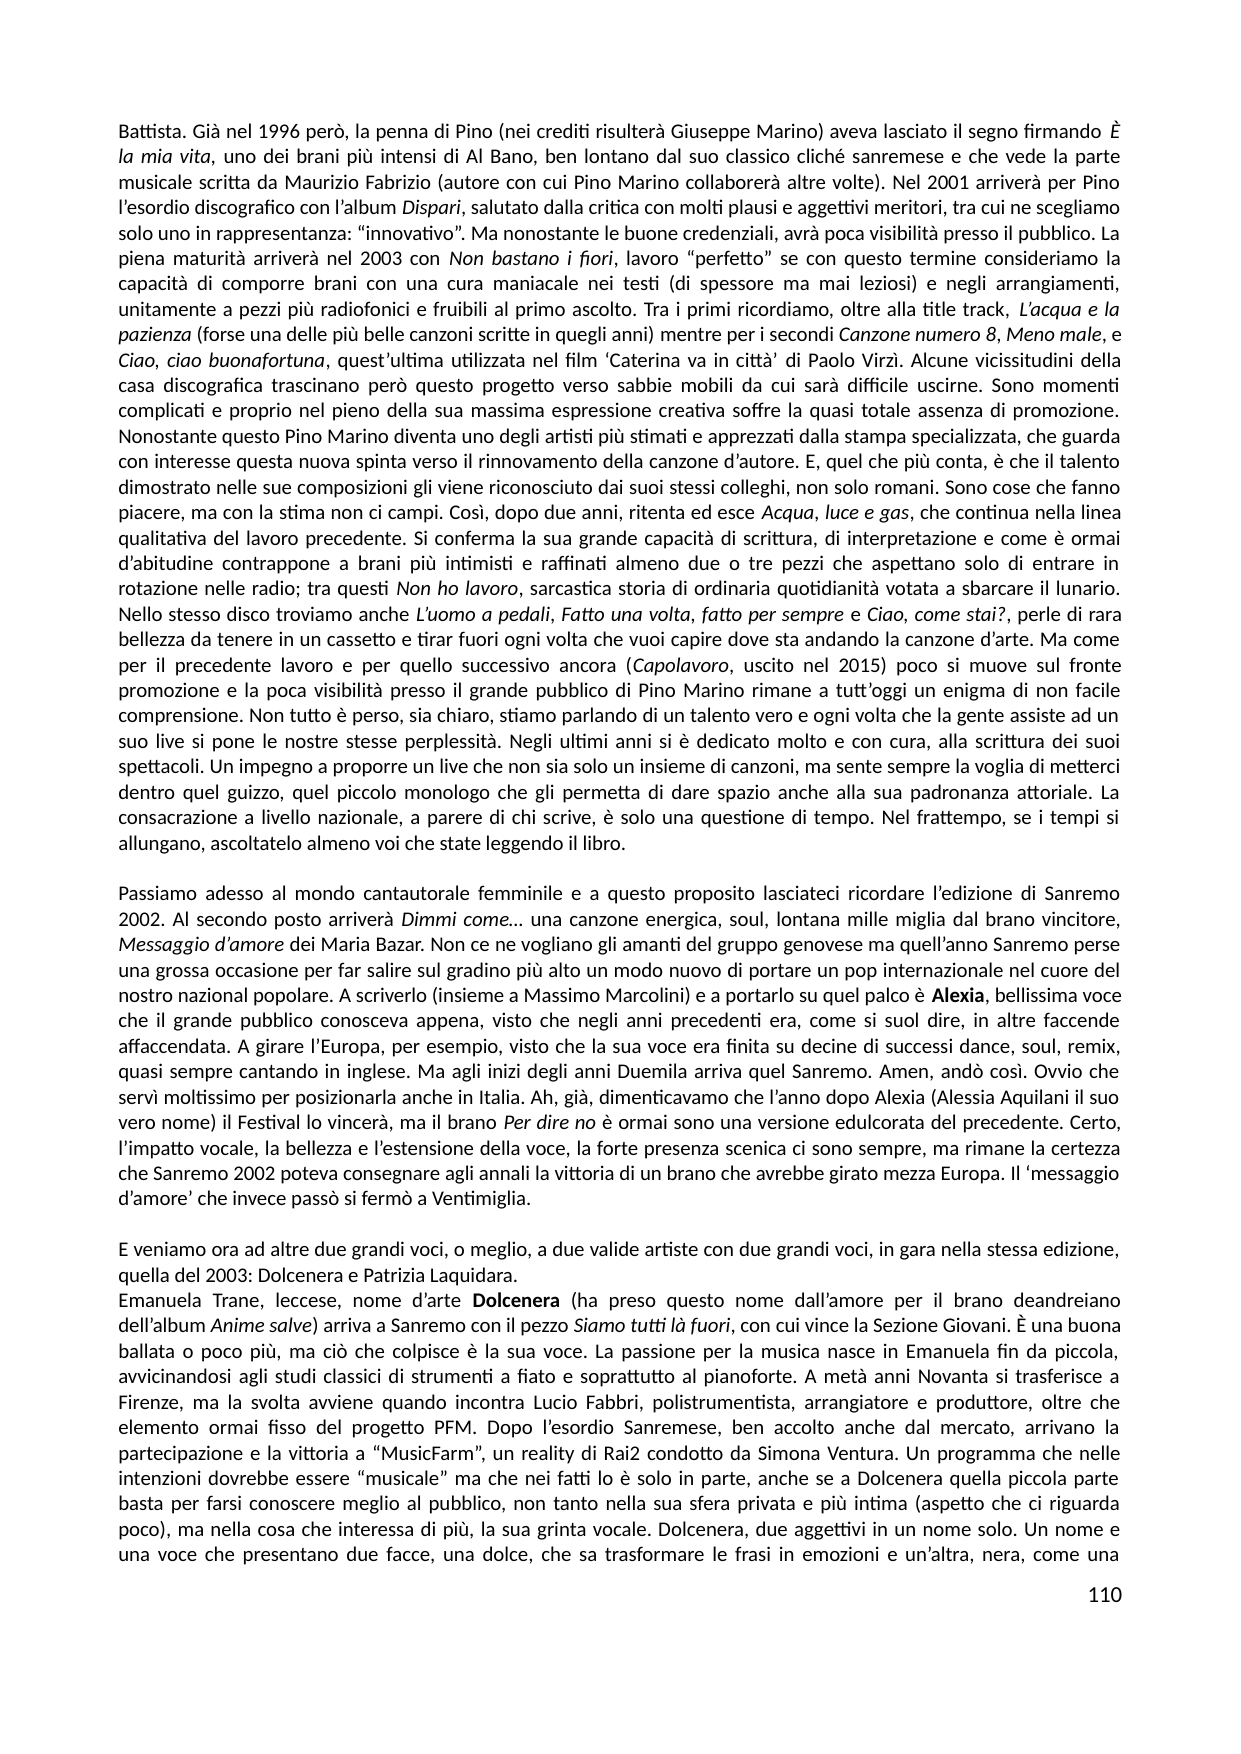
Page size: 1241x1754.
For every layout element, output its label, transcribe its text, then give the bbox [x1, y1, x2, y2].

text Emanuela Trane, leccese, nome d’arte Dolcenera (ha preso questo nome dall’amore per il brano deandreiano dell’album Anime salve) arriva a Sanremo con il pezzo Siamo tutti là fuori, con cui vince la Sezione Giovani. È una buona ballata o poco più, ma ciò che colpisce è la sua voce. La passione per la musica nasce in Emanuela fin da piccola, avvicinandosi agli studi classici di strumenti a fiato e soprattutto al pianoforte. A metà anni Novanta si trasferisce a Firenze, ma la svolta avviene quando incontra Lucio Fabbri, polistrumentista, arrangiatore e produttore, oltre che elemento ormai fisso del progetto PFM. Dopo l’esordio Sanremese, ben accolto anche dal mercato, arrivano la partecipazione e la vittoria a “MusicFarm”, un reality di Rai2 condotto da Simona Ventura. Un programma che nelle intenzioni dovrebbe essere “musicale” ma che nei fatti lo è solo in parte, anche se a Dolcenera quella piccola parte basta per farsi conoscere meglio al pubblico, non tanto nella sua sfera privata e più intima (aspetto che ci riguarda poco), ma nella cosa che interessa di più, la sua grinta vocale. Dolcenera, due aggettivi in un nome solo. Un nome e una voce che presentano due facce, una dolce, che sa trasformare le frasi in emozioni e un’altra, nera, come una [118, 1287, 1122, 1567]
text Passiamo adesso al mondo cantautorale femminile e a questo proposito lasciateci ricordare l’edizione di Sanremo 2002. Al secondo posto arriverà Dimmi come… una canzone energica, soul, lontana mille miglia dal brano vincitore, Messaggio d’amore dei Maria Bazar. Non ce ne vogliano gli amanti del gruppo genovese ma quell’anno Sanremo perse una grossa occasione per far salire sul gradino più alto un modo nuovo di portare un pop internazionale nel cuore del nostro nazional popolare. A scriverlo (insieme a Massimo Marcolini) e a portarlo su quel palco è Alexia, bellissima voce che il grande pubblico conosceva appena, visto che negli anni precedenti era, come si suol dire, in altre faccende affaccendata. A girare l’Europa, per esempio, visto che la sua voce era finita su decine di successi dance, soul, remix, quasi sempre cantando in inglese. Ma agli inizi degli anni Duemila arriva quel Sanremo. Amen, andò così. Ovvio che servì moltissimo per posizionarla anche in Italia. Ah, già, dimenticavamo che l’anno dopo Alexia (Alessia Aquilani il suo vero nome) il Festival lo vincerà, ma il brano Per dire no è ormai sono una versione edulcorata del precedente. Certo, l’impatto vocale, la bellezza e l’estensione della voce, la forte presenza scenica ci sono sempre, ma rimane la certezza che Sanremo 2002 poteva consegnare agli annali la vittoria di un brano che avrebbe girato mezza Europa. Il ‘messaggio d’amore’ che invece passò si fermò a Ventimiglia. [118, 881, 1122, 1211]
text E veniamo ora ad altre due grandi voci, o meglio, a due valide artiste con due grandi voci, in gara nella stessa edizione, quella del 2003: Dolcenera e Patrizia Laquidara. [118, 1236, 1122, 1287]
text Battista. Già nel 1996 però, la penna di Pino (nei crediti risulterà Giuseppe Marino) aveva lasciato il segno firmando È la mia vita, uno dei brani più intensi di Al Bano, ben lontano dal suo classico cliché sanremese e che vede la parte musicale scritta da Maurizio Fabrizio (autore con cui Pino Marino collaborerà altre volte). Nel 2001 arriverà per Pino l’esordio discografico con l’album Dispari, salutato dalla critica con molti plausi e aggettivi meritori, tra cui ne scegliamo solo uno in rappresentanza: “innovativo”. Ma nonostante le buone credenziali, avrà poca visibilità presso il pubblico. La piena maturità arriverà nel 2003 con Non bastano i fiori, lavoro “perfetto” se con questo termine consideriamo la capacità di comporre brani con una cura maniacale nei testi (di spessore ma mai leziosi) e negli arrangiamenti, unitamente a pezzi più radiofonici e fruibili al primo ascolto. Tra i primi ricordiamo, oltre alla title track, L’acqua e la pazienza (forse una delle più belle canzoni scritte in quegli anni) mentre per i secondi Canzone numero 8, Meno male, e Ciao, ciao buonafortuna, quest’ultima utilizzata nel film ‘Caterina va in città’ di Paolo Virzì. Alcune vicissitudini della casa discografica trascinano però questo progetto verso sabbie mobili da cui sarà difficile uscirne. Sono momenti complicati e proprio nel pieno della sua massima espressione creativa soffre la quasi totale assenza di promozione. Nonostante questo Pino Marino diventa uno degli artisti più stimati e apprezzati dalla stampa specializzata, che guarda con interesse questa nuova spinta verso il rinnovamento della canzone d’autore. E, quel che più conta, è che il talento dimostrato nelle sue composizioni gli viene riconosciuto dai suoi stessi colleghi, non solo romani. Sono cose che fanno piacere, ma con la stima non ci campi. Così, dopo due anni, ritenta ed esce Acqua, luce e gas, che continua nella linea qualitativa del lavoro precedente. Si conferma la sua grande capacità di scrittura, di interpretazione e come è ormai d’abitudine contrappone a brani più intimisti e raffinati almeno due o tre pezzi che aspettano solo di entrare in rotazione nelle radio; tra questi Non ho lavoro, sarcastica storia di ordinaria quotidianità votata a sbarcare il lunario. Nello stesso disco troviamo anche L’uomo a pedali, Fatto una volta, fatto per sempre e Ciao, come stai?, perle di rara bellezza da tenere in un cassetto e tirar fuori ogni volta che vuoi capire dove sta andando la canzone d’arte. Ma come per il precedente lavoro e per quello successivo ancora (Capolavoro, uscito nel 2015) poco si muove sul fronte promozione e la poca visibilità presso il grande pubblico di Pino Marino rimane a tutt’oggi un enigma di non facile comprensione. Non tutto è perso, sia chiaro, stiamo parlando di un talento vero e ogni volta che la gente assiste ad un suo live si pone le nostre stesse perplessità. Negli ultimi anni si è dedicato molto e con cura, alla scrittura dei suoi spettacoli. Un impegno a proporre un live che non sia solo un insieme di canzoni, ma sente sempre la voglia di metterci dentro quel guizzo, quel piccolo monologo che gli permetta di dare spazio anche alla sua padronanza attoriale. La consacrazione a livello nazionale, a parere di chi scrive, è solo una questione di tempo. Nel frattempo, se i tempi si allungano, ascoltatelo almeno voi che state leggendo il libro. [118, 118, 1122, 855]
